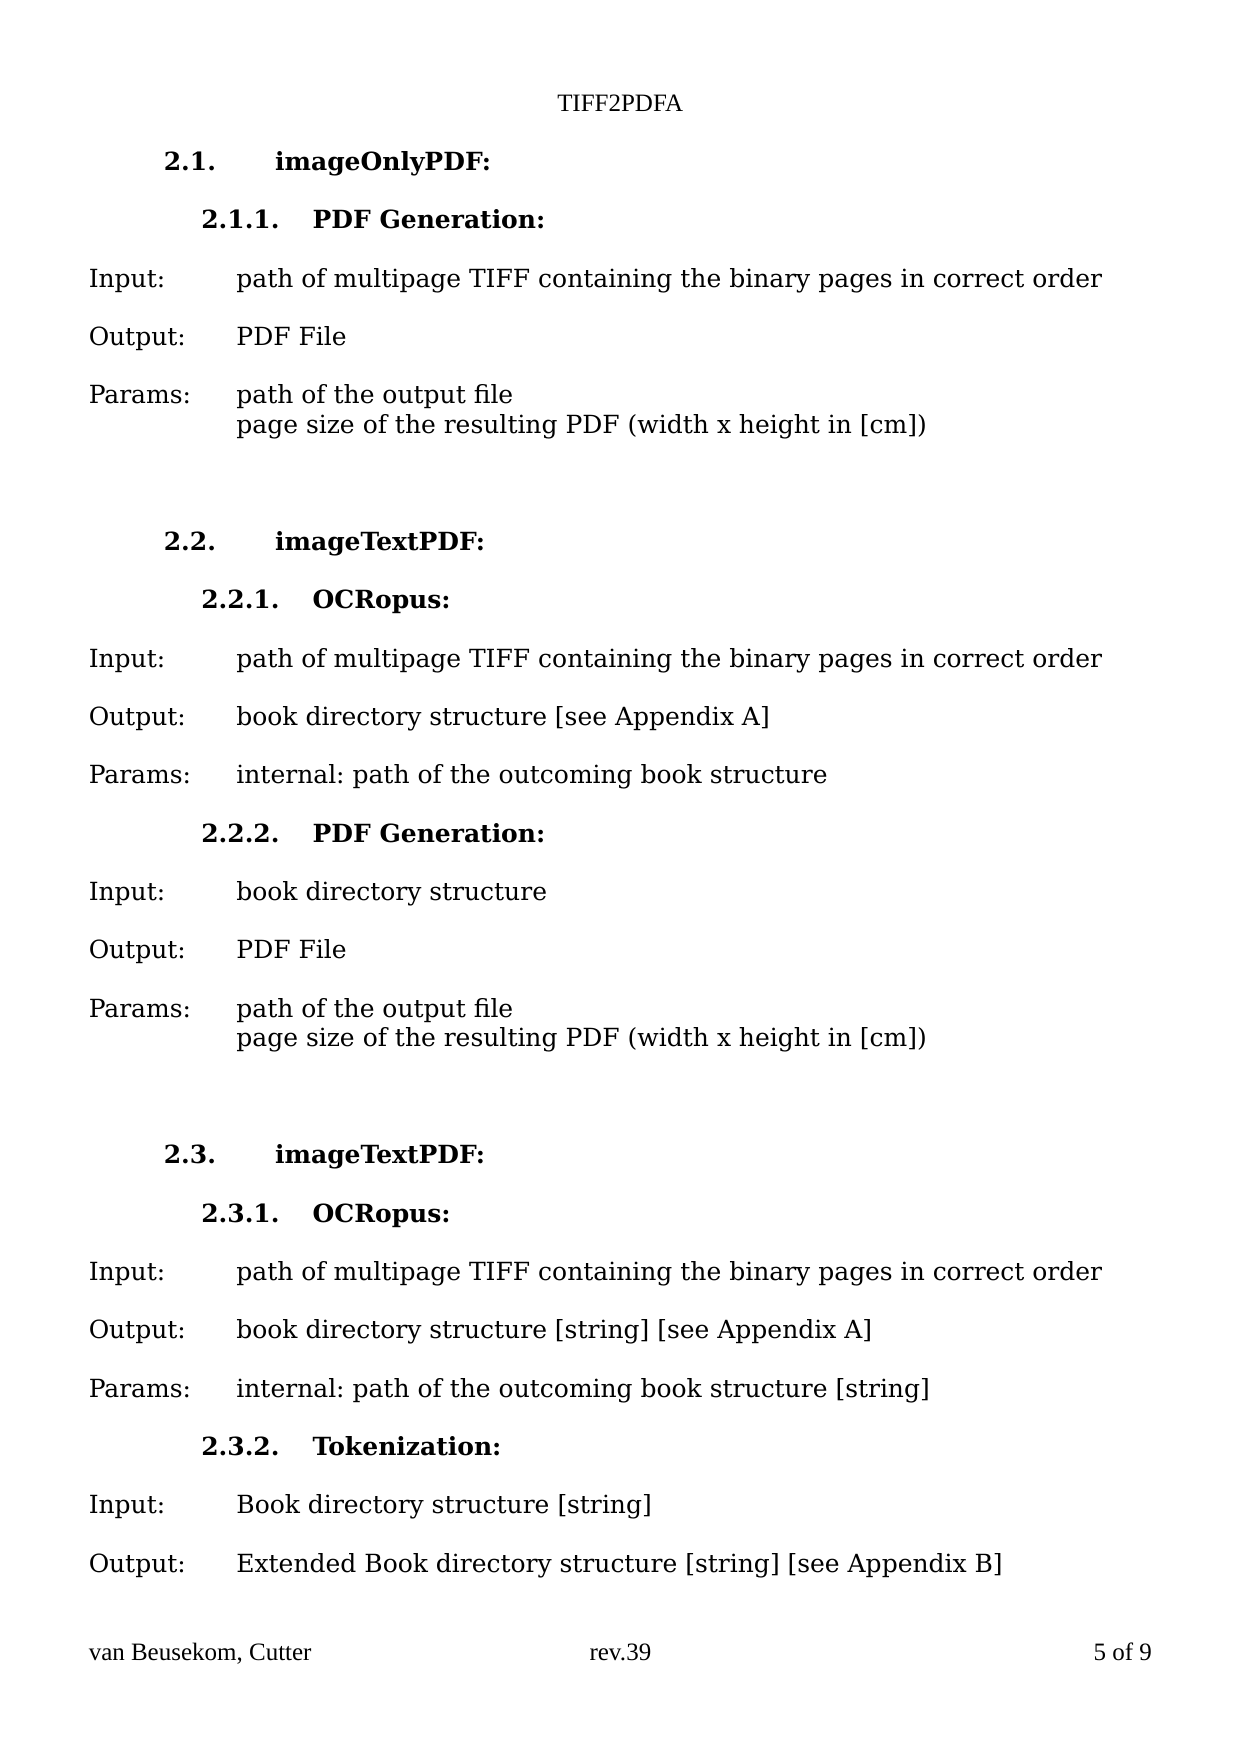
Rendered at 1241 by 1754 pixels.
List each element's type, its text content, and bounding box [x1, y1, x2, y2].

list Tokenization: [201, 1432, 1152, 1462]
text Output: book directory structure [see Appendix A] [88, 702, 1152, 731]
list imageOnlyPDF: [163, 147, 1152, 176]
text Params: path of the output file [88, 381, 1152, 410]
list PDF Generation: [201, 206, 1152, 235]
text Input: book directory structure [88, 877, 1152, 907]
text Params: internal: path of the outcoming book structure [88, 761, 1152, 790]
text Params: internal: path of the outcoming book structure [string] [88, 1374, 1152, 1403]
text Input: Book directory structure [string] [88, 1491, 1152, 1520]
list PDF Generation: [201, 819, 1152, 848]
text page size of the resulting PDF (width x height in [cm]) [88, 410, 1152, 439]
list OCRopus: [201, 1199, 1152, 1228]
text Output: PDF File [88, 936, 1152, 965]
text Input: path of multipage TIFF containing the binary pages in correct order [88, 1257, 1152, 1286]
text Output: Extended Book directory structure [string] [see Appendix B] [88, 1549, 1152, 1578]
text page size of the resulting PDF (width x height in [cm]) [88, 1023, 1152, 1052]
list OCRopus: [201, 585, 1152, 615]
text Input: path of multipage TIFF containing the binary pages in correct order [88, 264, 1152, 293]
text Output: PDF File [88, 322, 1152, 352]
text Params: path of the output file [88, 994, 1152, 1023]
text Output: book directory structure [string] [see Appendix A] [88, 1316, 1152, 1345]
list imageTextPDF: [163, 1140, 1152, 1169]
text Input: path of multipage TIFF containing the binary pages in correct order [88, 644, 1152, 673]
list imageTextPDF: [163, 527, 1152, 556]
